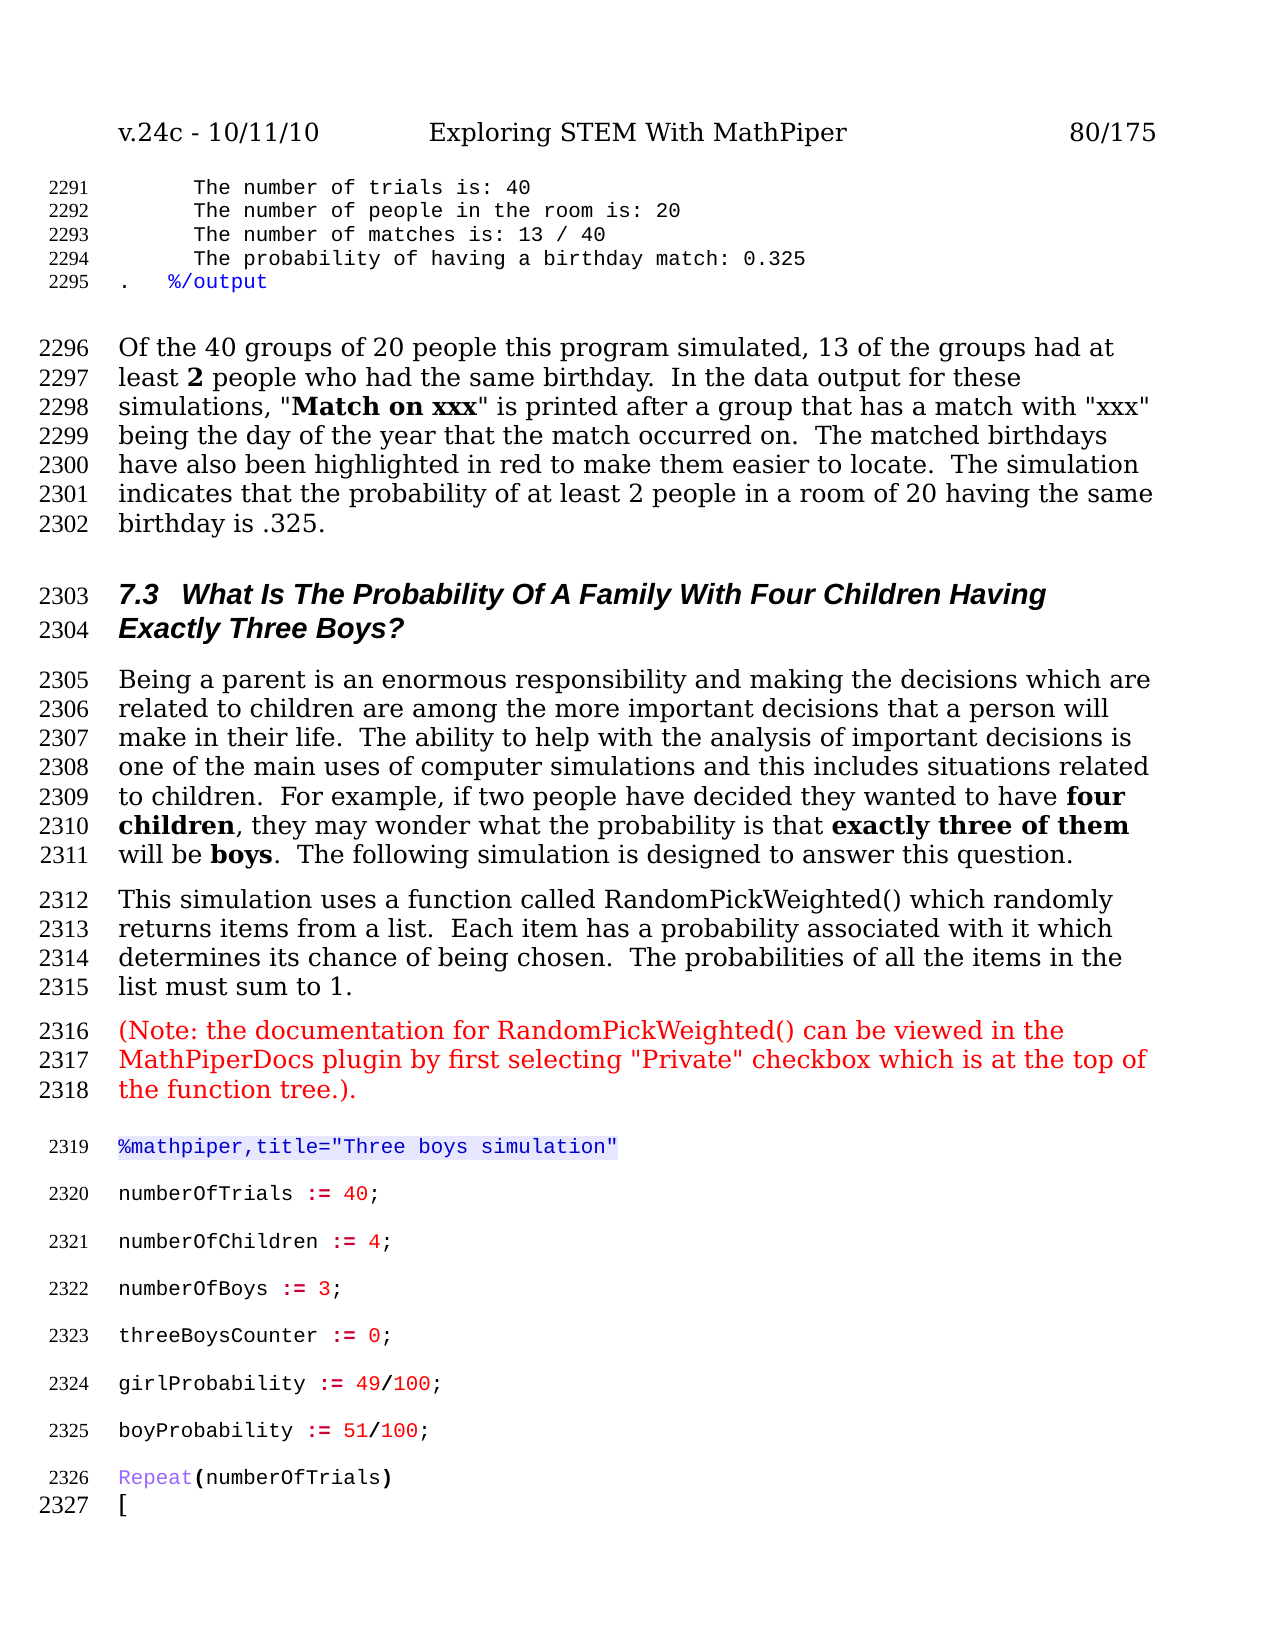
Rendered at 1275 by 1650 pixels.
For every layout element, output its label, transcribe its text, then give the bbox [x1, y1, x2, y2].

text The number of trials is: 40 [118, 177, 1157, 200]
text threeBoysCounter := 0; [118, 1325, 1157, 1349]
text The number of people in the room is: 20 [118, 200, 1157, 224]
text Of the 40 groups of 20 people this program simulated, 13 of the groups had at least 2 people who had the same birthday. In the data output for these simulations, "Match on xxx" is printed after a group that has a match with "xxx" being the day of the year that the match occurred on. The matched birthdays have also been highlighted in red to make them easier to locate. The simulation indicates that the probability of at least 2 people in a room of 20 having the same birthday is .325. [118, 333, 1157, 538]
text numberOfTrials := 40; [118, 1183, 1157, 1207]
text %mathpiper,title="Three boys simulation" [118, 1136, 1157, 1160]
text (Note: the documentation for RandomPickWeighted() can be viewed in the MathPiperDocs plugin by first selecting "Private" checkbox which is at the top of the function tree.). [118, 1017, 1157, 1104]
text boyProbability := 51/100; [118, 1420, 1157, 1443]
text . %/output [118, 271, 1157, 295]
text numberOfBoys := 3; [118, 1278, 1157, 1302]
text Being a parent is an enormous responsibility and making the decisions which are related to children are among the more important decisions that a person will make in their life. The ability to help with the analysis of important decisions is one of the main uses of computer simulations and this includes situations related to children. For example, if two people have decided they wanted to have four children, they may wonder what the probability is that exactly three of them will be boys. The following simulation is designed to answer this question. [118, 665, 1157, 870]
text [ [118, 1491, 1157, 1520]
text girlProbability := 49/100; [118, 1372, 1157, 1396]
text The number of matches is: 13 / 40 [118, 224, 1157, 248]
text This simulation uses a function called RandomPickWeighted() which randomly returns items from a list. Each item has a probability associated with it which determines its chance of being chosen. The probabilities of all the items in the list must sum to 1. [118, 885, 1157, 1002]
text Repeat(numberOfTrials) [118, 1467, 1157, 1491]
text numberOfChildren := 4; [118, 1231, 1157, 1254]
text The probability of having a birthday match: 0.325 [118, 248, 1157, 271]
subtitle What Is The Probability Of A Family With Four Children Having Exactly Three Boys? [118, 577, 1157, 644]
